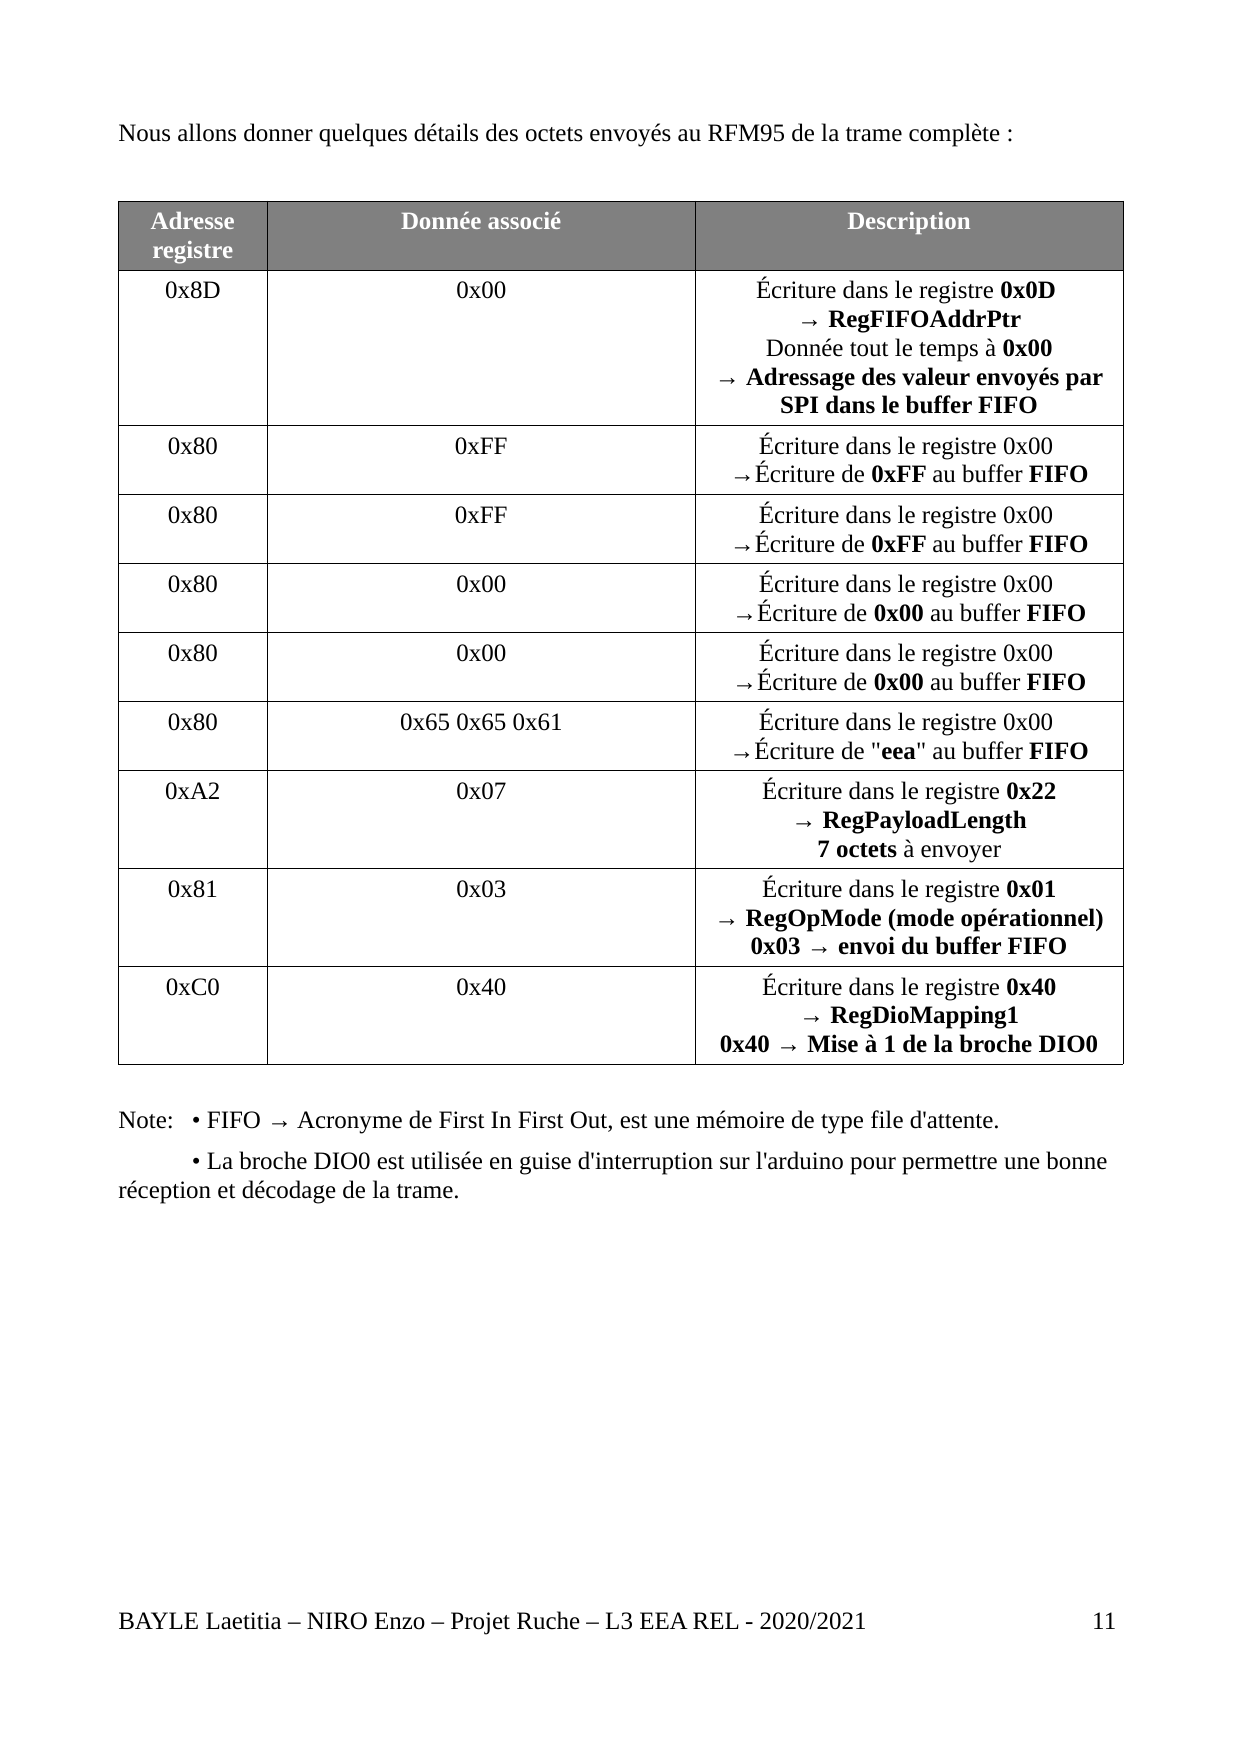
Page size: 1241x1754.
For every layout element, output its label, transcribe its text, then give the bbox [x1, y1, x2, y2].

table_cell Écriture dans le registre 0x00 →Écriture de "eea" au buffer FIFO [696, 702, 1123, 770]
table_cell 0x00 [268, 633, 695, 701]
table_header Adresse registre [119, 202, 267, 270]
table_cell 0x40 [268, 967, 695, 1064]
table_cell 0x80 [119, 495, 267, 563]
table_cell 0x65 0x65 0x61 [268, 702, 695, 770]
table_header Description [696, 202, 1123, 270]
table_cell 0x03 [268, 869, 695, 966]
table_header Donnée associé [268, 202, 695, 270]
table_cell 0x8D [119, 271, 267, 425]
table_cell Écriture dans le registre 0x00 →Écriture de 0x00 au buffer FIFO [696, 633, 1123, 701]
table_cell 0x80 [119, 633, 267, 701]
table_cell Écriture dans le registre 0x22 → RegPayloadLength 7 octets à envoyer [696, 771, 1123, 868]
table_cell 0x80 [119, 564, 267, 632]
text Nous allons donner quelques détails des octets envoyés au RFM95 de la trame complète : [118, 118, 1122, 147]
table_cell 0x80 [119, 702, 267, 770]
table_cell 0xC0 [119, 967, 267, 1064]
text • La broche DIO0 est utilisée en guise d'interruption sur l'arduino pour permettre une bonne réception et décodage de la trame. [118, 1146, 1122, 1204]
table_cell 0x00 [268, 564, 695, 632]
table_cell Écriture dans le registre 0x40 → RegDioMapping1 0x40 → Mise à 1 de la broche DIO0 [696, 967, 1123, 1064]
table_cell 0x00 [268, 271, 695, 425]
table_cell 0x81 [119, 869, 267, 966]
table_cell Écriture dans le registre 0x00 →Écriture de 0xFF au buffer FIFO [696, 426, 1123, 494]
table_cell Écriture dans le registre 0x0D → RegFIFOAddrPtr Donnée tout le temps à 0x00 → Adressage des valeur envoyés par SPI dans le buffer FIFO [696, 271, 1123, 425]
text Note: • FIFO → Acronyme de First In First Out, est une mémoire de type file d'attente. [118, 1105, 1122, 1134]
table_cell Écriture dans le registre 0x01 → RegOpMode (mode opérationnel) 0x03 → envoi du buffer FIFO [696, 869, 1123, 966]
table_cell 0xFF [268, 426, 695, 494]
table_cell Écriture dans le registre 0x00 →Écriture de 0xFF au buffer FIFO [696, 495, 1123, 563]
table_cell 0x07 [268, 771, 695, 868]
table_cell 0x80 [119, 426, 267, 494]
table_cell 0xA2 [119, 771, 267, 868]
table_cell 0xFF [268, 495, 695, 563]
table_cell Écriture dans le registre 0x00 →Écriture de 0x00 au buffer FIFO [696, 564, 1123, 632]
